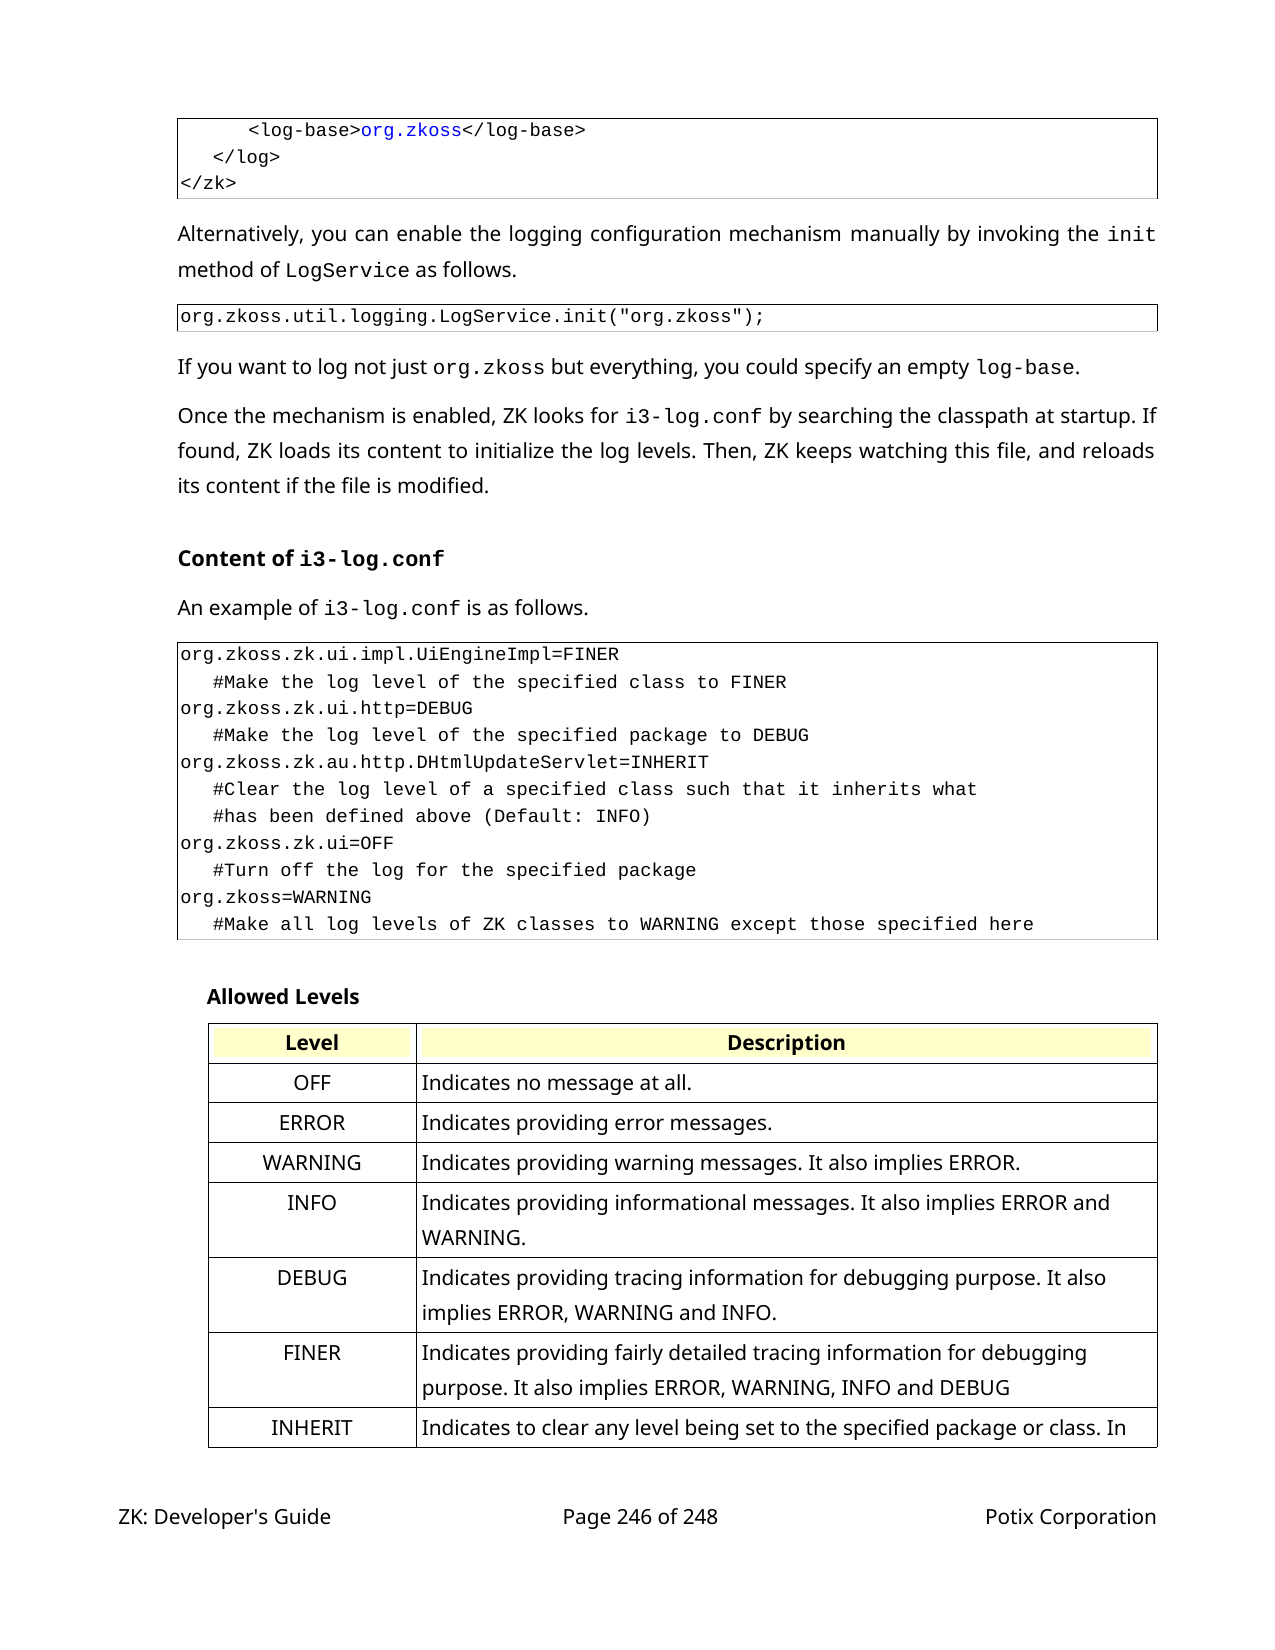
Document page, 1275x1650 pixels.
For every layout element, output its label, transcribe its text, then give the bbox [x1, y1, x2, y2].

table_cell Indicates providing warning messages. It also implies ERROR. [417, 1143, 1157, 1182]
text #has been defined above (Default: INFO) [178, 803, 1157, 828]
table_cell FINER [209, 1333, 416, 1407]
table_cell INFO [209, 1183, 416, 1257]
text org.zkoss.zk.ui=OFF [178, 831, 1157, 855]
table_cell DEBUG [209, 1258, 416, 1332]
text org.zkoss.zk.ui.impl.UiEngineImpl=FINER [178, 643, 1157, 667]
table_cell OFF [209, 1064, 416, 1102]
text #Turn off the log for the specified package [178, 858, 1157, 882]
subtitle Content of i3-log.conf [177, 542, 1157, 572]
table_cell Indicates providing error messages. [417, 1103, 1157, 1142]
table_cell Indicates providing tracing information for debugging purpose. It also implies ERROR, WARNING and INFO. [417, 1258, 1157, 1332]
table_cell Indicates no message at all. [417, 1064, 1157, 1102]
table_header Description [417, 1024, 1157, 1063]
text Alternatively, you can enable the logging configuration mechanism manually by invoking the init method of LogService as follows. [177, 219, 1157, 283]
text #Make the log level of the specified class to FINER org.zkoss.zk.ui.http=DEBUG #Make the log level of the specified package to DEBUG [178, 669, 1157, 747]
table_cell Indicates providing fairly detailed tracing information for debugging purpose. It also implies ERROR, WARNING, INFO and DEBUG [417, 1333, 1157, 1407]
text An example of i3-log.conf is as follows. [177, 593, 1157, 622]
text If you want to log not just org.zkoss but everything, you could specify an empty log-base. [177, 352, 1157, 380]
text org.zkoss.util.logging.LogService.init("org.zkoss"); [178, 305, 1157, 331]
table_cell INHERIT [209, 1408, 416, 1447]
table_cell ERROR [209, 1103, 416, 1142]
table_header Level [209, 1024, 416, 1063]
text Once the mechanism is enabled, ZK looks for i3-log.conf by searching the classpath at startup. If found, ZK loads its content to initialize the log levels. Then, ZK keeps watching this file, and reloads its content if the file is modified. [177, 401, 1157, 500]
text org.zkoss.zk.au.http.DHtmlUpdateServlet=INHERIT #Clear the log level of a specified class such that it inherits what [178, 750, 1157, 801]
subtitle Allowed Levels [207, 982, 1157, 1010]
text <log-base>org.zkoss</log-base> </log> </zk> [178, 119, 1157, 198]
table_cell Indicates to clear any level being set to the specified package or class. In [417, 1408, 1157, 1447]
text org.zkoss=WARNING [178, 885, 1157, 909]
table_cell Indicates providing informational messages. It also implies ERROR and WARNING. [417, 1183, 1157, 1257]
table_cell WARNING [209, 1143, 416, 1182]
text #Make all log levels of ZK classes to WARNING except those specified here [178, 912, 1157, 939]
